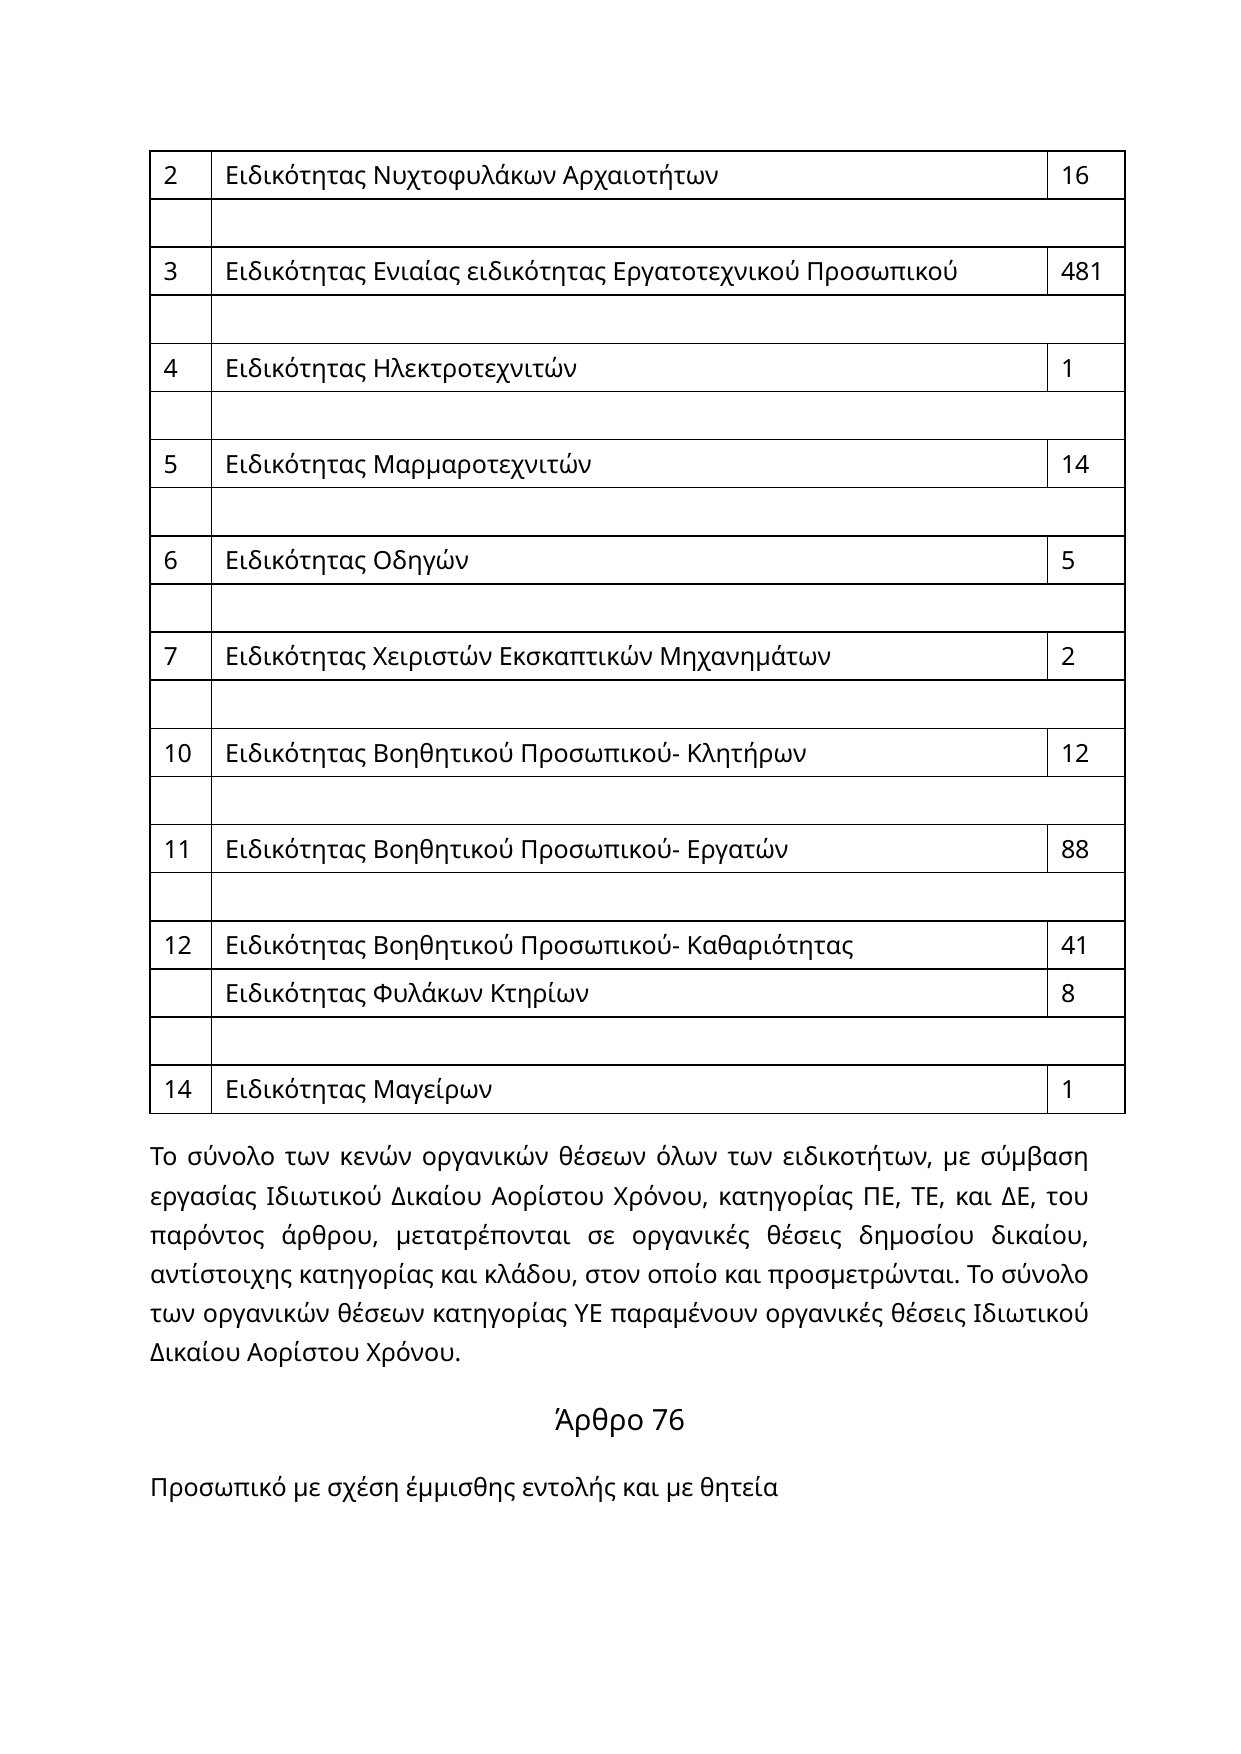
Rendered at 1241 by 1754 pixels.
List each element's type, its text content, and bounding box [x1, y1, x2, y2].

table_cell 2 [151, 152, 211, 198]
table_cell [212, 296, 1124, 342]
text Προσωπικό με σχέση έμμισθης εντολής και με θητεία [150, 1470, 1090, 1504]
subtitle Άρθρο 76 [150, 1399, 1090, 1439]
table_cell 16 [1048, 152, 1124, 198]
table_cell 2 [1048, 633, 1124, 679]
text Το σύνολο των κενών οργανικών θέσεων όλων των ειδικοτήτων, με σύμβαση εργασίας Ιδιωτικού Δικαίου Αορίστου Χρόνου, κατηγορίας ΠΕ, ΤΕ, και ΔΕ, του παρόντος άρθρου, μετατρέπονται σε οργανικές θέσεις δημοσίου δικαίου, αντίστοιχης κατηγορίας και κλάδου, στον οποίο και προσμετρώνται. Το σύνολο των οργανικών θέσεων κατηγορίας ΥΕ παραμένουν οργανικές θέσεις Ιδιωτικού Δικαίου Αορίστου Χρόνου. [150, 1139, 1090, 1369]
table_cell [212, 1018, 1124, 1064]
table_cell 88 [1048, 825, 1124, 872]
table_cell 4 [151, 344, 211, 391]
table_cell 12 [151, 922, 211, 968]
table_cell 3 [151, 248, 211, 294]
table_cell 11 [151, 825, 211, 872]
table_cell 14 [1048, 440, 1124, 487]
table_cell [151, 296, 211, 342]
table_cell Ειδικότητας Βοηθητικού Προσωπικού- Καθαριότητας [212, 922, 1047, 968]
table_cell 12 [1048, 729, 1124, 776]
table_cell 6 [151, 537, 211, 583]
table_cell [151, 392, 211, 439]
table_cell Ειδικότητας Ηλεκτροτεχνιτών [212, 344, 1047, 391]
table_cell [151, 970, 211, 1016]
table_cell Ειδικότητας Χειριστών Εκσκαπτικών Μηχανημάτων [212, 633, 1047, 679]
table_cell 8 [1048, 970, 1124, 1016]
table_cell [151, 681, 211, 727]
table_cell 10 [151, 729, 211, 776]
table_cell [212, 585, 1124, 631]
table_cell [212, 873, 1124, 920]
table_cell 481 [1048, 248, 1124, 294]
table_cell Ειδικότητας Νυχτοφυλάκων Αρχαιοτήτων [212, 152, 1047, 198]
table_cell 5 [151, 440, 211, 487]
table_cell [212, 681, 1124, 727]
table_cell [212, 392, 1124, 439]
table_cell 1 [1048, 344, 1124, 391]
table_cell [151, 777, 211, 824]
table_cell Ειδικότητας Ενιαίας ειδικότητας Εργατοτεχνικού Προσωπικού [212, 248, 1047, 294]
table_cell [212, 200, 1124, 246]
table_cell Ειδικότητας Βοηθητικού Προσωπικού- Κλητήρων [212, 729, 1047, 776]
table_cell 7 [151, 633, 211, 679]
table_cell [151, 1018, 211, 1064]
table_cell [151, 585, 211, 631]
table_cell [151, 200, 211, 246]
table_cell 14 [151, 1066, 211, 1112]
table_cell [151, 873, 211, 920]
table_cell 41 [1048, 922, 1124, 968]
table_cell Ειδικότητας Μαρμαροτεχνιτών [212, 440, 1047, 487]
table_cell [212, 777, 1124, 824]
table_cell 5 [1048, 537, 1124, 583]
table_cell Ειδικότητας Βοηθητικού Προσωπικού- Εργατών [212, 825, 1047, 872]
table_cell Ειδικότητας Μαγείρων [212, 1066, 1047, 1112]
table_cell [151, 488, 211, 535]
table_cell Ειδικότητας Οδηγών [212, 537, 1047, 583]
table_cell [212, 488, 1124, 535]
table_cell 1 [1048, 1066, 1124, 1112]
table_cell Ειδικότητας Φυλάκων Κτηρίων [212, 970, 1047, 1016]
